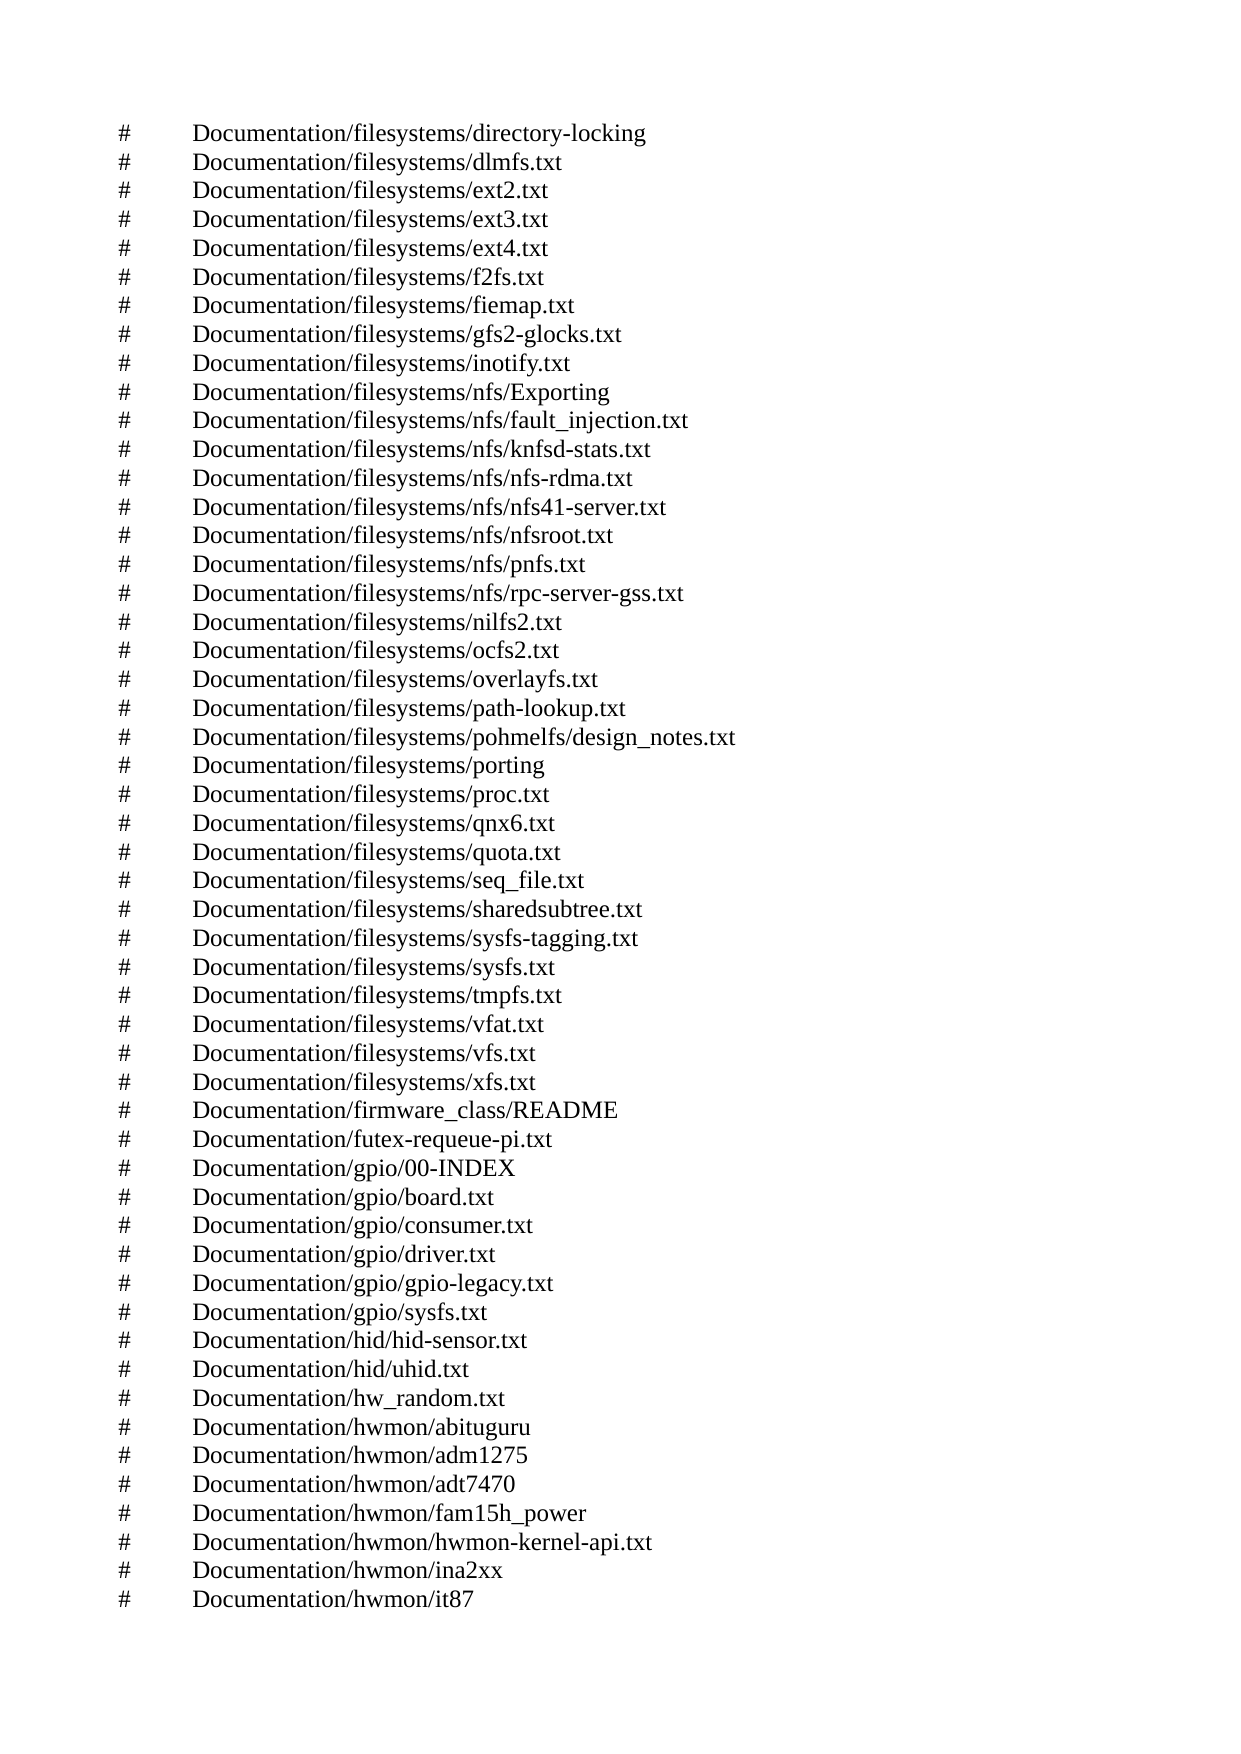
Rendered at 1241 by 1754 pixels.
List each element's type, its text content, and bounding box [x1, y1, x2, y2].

text # Documentation/filesystems/nfs/rpc-server-gss.txt [118, 578, 1122, 607]
text # Documentation/filesystems/vfs.txt [118, 1038, 1122, 1067]
text # Documentation/filesystems/f2fs.txt [118, 262, 1122, 291]
text # Documentation/filesystems/vfat.txt [118, 1009, 1122, 1038]
text # Documentation/filesystems/ext4.txt [118, 233, 1122, 262]
text # Documentation/filesystems/fiemap.txt [118, 291, 1122, 319]
text # Documentation/hid/uhid.txt [118, 1354, 1122, 1383]
text # Documentation/filesystems/nfs/nfsroot.txt [118, 521, 1122, 549]
text # Documentation/gpio/00-INDEX [118, 1153, 1122, 1182]
text # Documentation/hid/hid-sensor.txt [118, 1326, 1122, 1354]
text # Documentation/hw_random.txt [118, 1383, 1122, 1412]
text # Documentation/filesystems/overlayfs.txt [118, 664, 1122, 693]
text # Documentation/gpio/board.txt [118, 1182, 1122, 1211]
text # Documentation/filesystems/ext2.txt [118, 176, 1122, 204]
text # Documentation/hwmon/ina2xx [118, 1556, 1122, 1584]
text # Documentation/hwmon/abituguru [118, 1412, 1122, 1441]
text # Documentation/filesystems/nfs/Exporting [118, 377, 1122, 406]
text # Documentation/hwmon/hwmon-kernel-api.txt [118, 1527, 1122, 1556]
text # Documentation/filesystems/nfs/knfsd-stats.txt [118, 434, 1122, 463]
text # Documentation/filesystems/inotify.txt [118, 348, 1122, 377]
text # Documentation/hwmon/it87 [118, 1584, 1122, 1613]
text # Documentation/filesystems/nfs/nfs-rdma.txt [118, 463, 1122, 492]
text # Documentation/futex-requeue-pi.txt [118, 1124, 1122, 1153]
text # Documentation/filesystems/pohmelfs/design_notes.txt [118, 722, 1122, 751]
text # Documentation/hwmon/adm1275 [118, 1441, 1122, 1469]
text # Documentation/hwmon/adt7470 [118, 1469, 1122, 1498]
text # Documentation/firmware_class/README [118, 1096, 1122, 1124]
text # Documentation/filesystems/seq_file.txt [118, 866, 1122, 894]
text # Documentation/gpio/gpio-legacy.txt [118, 1268, 1122, 1297]
text # Documentation/filesystems/ocfs2.txt [118, 636, 1122, 664]
text # Documentation/filesystems/ext3.txt [118, 204, 1122, 233]
text # Documentation/filesystems/nfs/pnfs.txt [118, 549, 1122, 578]
text # Documentation/filesystems/sysfs.txt [118, 952, 1122, 981]
text # Documentation/gpio/consumer.txt [118, 1211, 1122, 1239]
text # Documentation/filesystems/nilfs2.txt [118, 607, 1122, 636]
text # Documentation/filesystems/dlmfs.txt [118, 147, 1122, 176]
text # Documentation/filesystems/porting [118, 751, 1122, 779]
text # Documentation/filesystems/tmpfs.txt [118, 981, 1122, 1009]
text # Documentation/filesystems/quota.txt [118, 837, 1122, 866]
text # Documentation/filesystems/sharedsubtree.txt [118, 894, 1122, 923]
text # Documentation/gpio/driver.txt [118, 1239, 1122, 1268]
text # Documentation/filesystems/xfs.txt [118, 1067, 1122, 1096]
text # Documentation/filesystems/nfs/fault_injection.txt [118, 406, 1122, 434]
text # Documentation/filesystems/nfs/nfs41-server.txt [118, 492, 1122, 521]
text # Documentation/filesystems/qnx6.txt [118, 808, 1122, 837]
text # Documentation/hwmon/fam15h_power [118, 1498, 1122, 1527]
text # Documentation/filesystems/path-lookup.txt [118, 693, 1122, 722]
text # Documentation/filesystems/proc.txt [118, 779, 1122, 808]
text # Documentation/gpio/sysfs.txt [118, 1297, 1122, 1326]
text # Documentation/filesystems/directory-locking [118, 118, 1122, 147]
text # Documentation/filesystems/sysfs-tagging.txt [118, 923, 1122, 952]
text # Documentation/filesystems/gfs2-glocks.txt [118, 319, 1122, 348]
